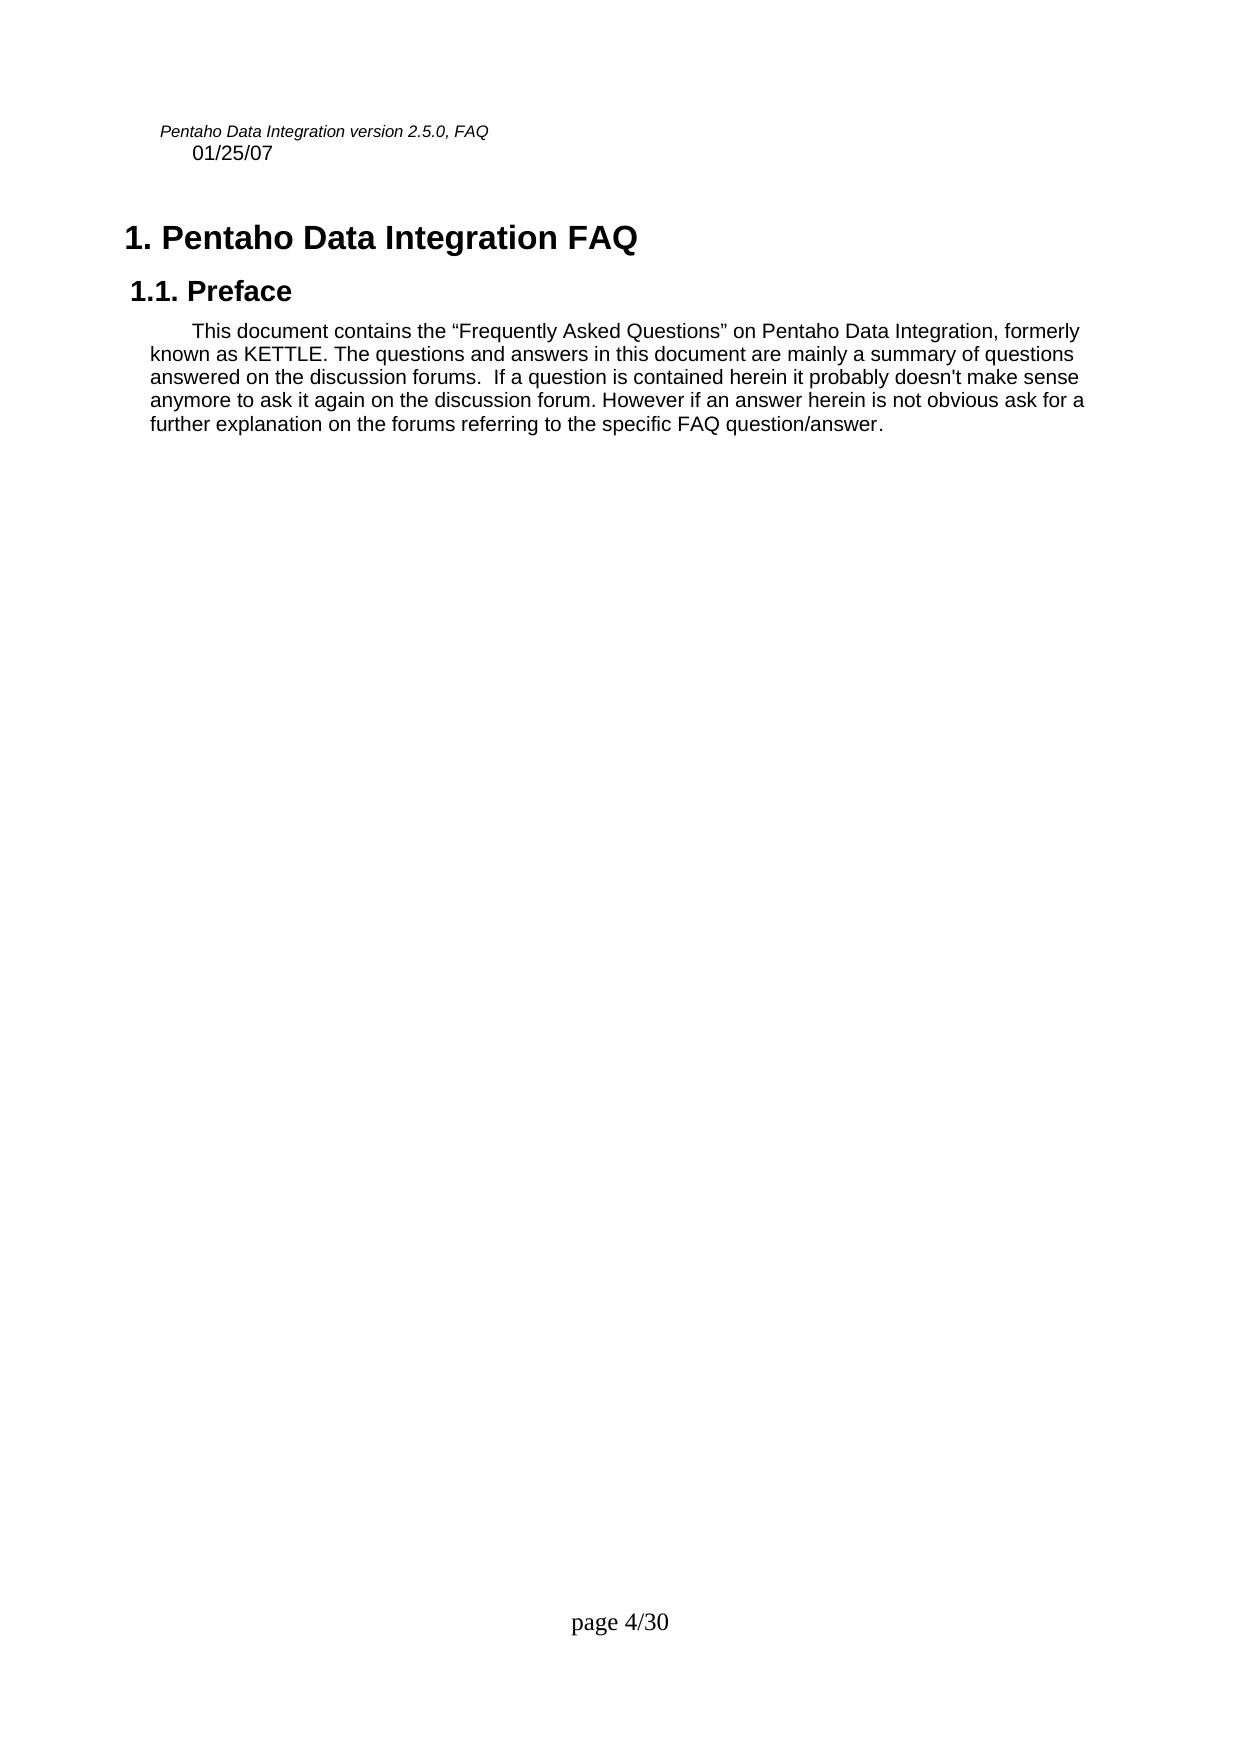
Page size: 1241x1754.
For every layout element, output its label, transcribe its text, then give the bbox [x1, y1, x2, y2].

text This document contains the “Frequently Asked Questions” on Pentaho Data Integration, formerly known as KETTLE. The questions and answers in this document are mainly a summary of questions answered on the discussion forums. If a question is contained herein it probably doesn't make sense anymore to ask it again on the discussion forum. However if an answer herein is not obvious ask for a further explanation on the forums referring to the specific FAQ question/answer. [150, 319, 1122, 436]
subtitle Preface [130, 275, 1122, 308]
subtitle Pentaho Data Integration FAQ [124, 219, 1122, 257]
